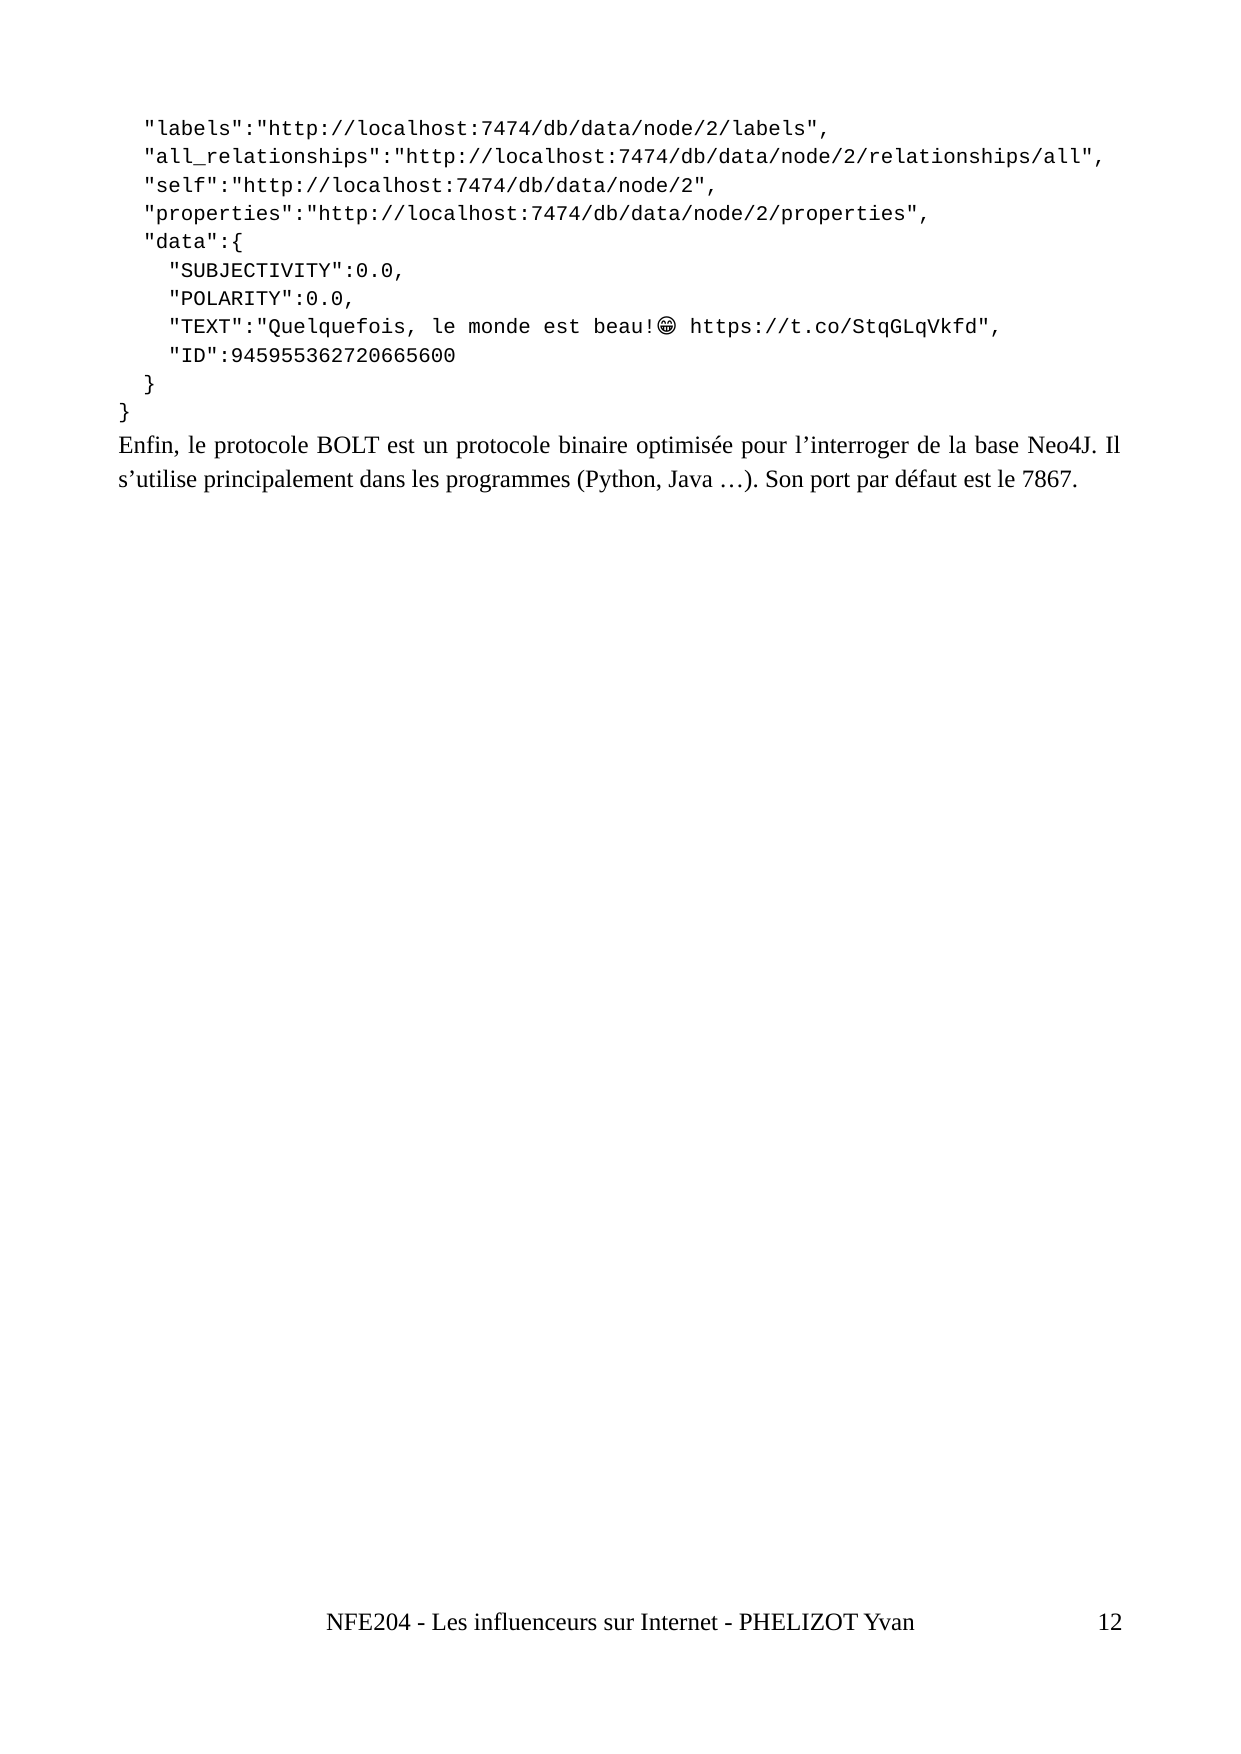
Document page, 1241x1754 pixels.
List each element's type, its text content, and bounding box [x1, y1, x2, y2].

text "all_relationships":"http://localhost:7474/db/data/node/2/relationships/all", [118, 146, 1122, 170]
text } [118, 373, 1122, 397]
text "properties":"http://localhost:7474/db/data/node/2/properties", [118, 203, 1122, 227]
text "TEXT":"Quelquefois, le monde est beau!😁🤣 https://t.co/StqGLqVkfd", [118, 316, 1122, 340]
text "ID":945955362720665600 [118, 345, 1122, 368]
text Enfin, le protocole BOLT est un protocole binaire optimisée pour l’interroger de la base Neo4J. Il s’utilise principalement dans les programmes (Python, Java …). Son port par défaut est le 7867. [118, 430, 1122, 493]
text "SUBJECTIVITY":0.0, [118, 260, 1122, 283]
text "POLARITY":0.0, [118, 288, 1122, 312]
text } [118, 401, 1122, 425]
text "data":{ [118, 231, 1122, 255]
text "labels":"http://localhost:7474/db/data/node/2/labels", [118, 118, 1122, 142]
text "self":"http://localhost:7474/db/data/node/2", [118, 175, 1122, 198]
